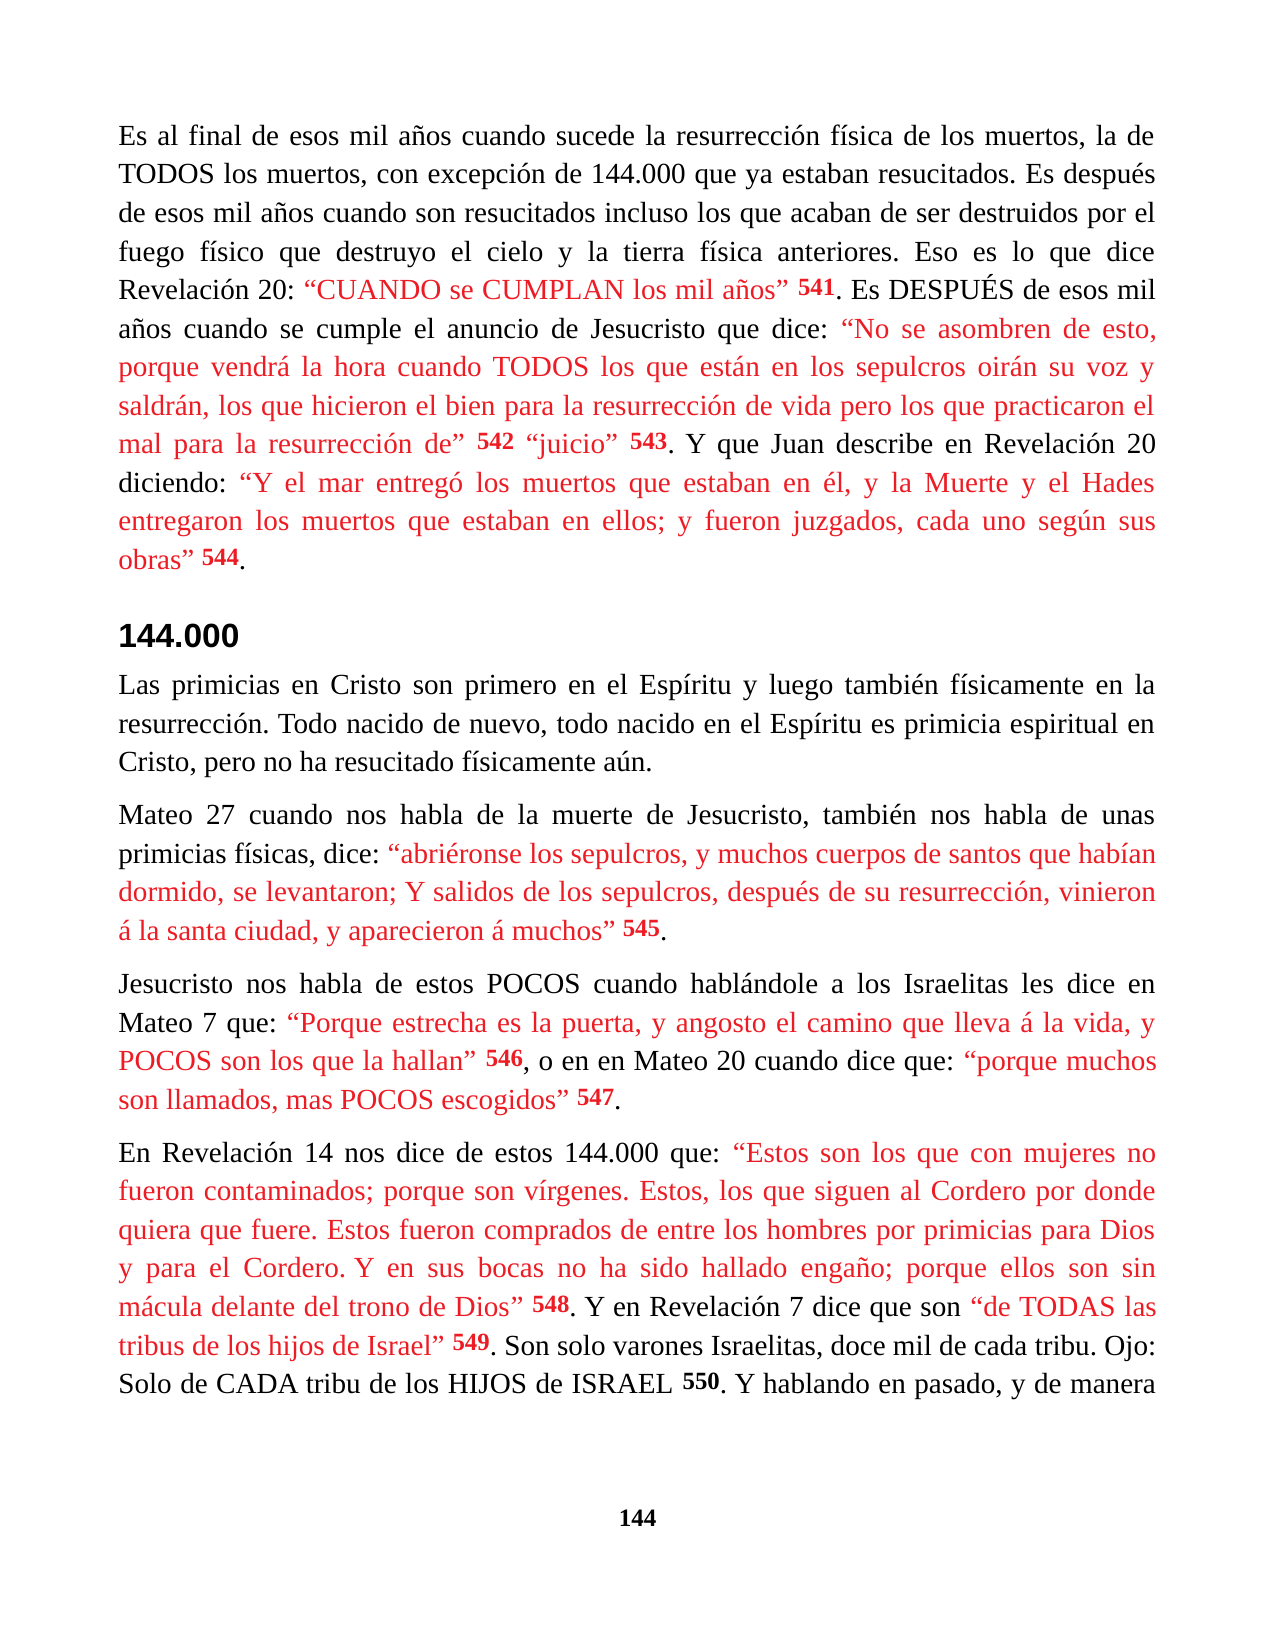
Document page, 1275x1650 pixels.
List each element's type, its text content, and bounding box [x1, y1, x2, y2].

text Jesucristo nos habla de estos POCOS cuando hablándole a los Israelitas les dice en Mateo 7 que: “Porque estrecha es la puerta, y angosto el camino que lleva á la vida, y POCOS son los que la hallan” , o en en Mateo 20 cuando dice que: “porque muchos son llamados, mas POCOS escogidos” . [118, 966, 1157, 1115]
subtitle 144.000 [118, 616, 1157, 655]
text Mateo 27 cuando nos habla de la muerte de Jesucristo, también nos habla de unas primicias físicas, dice: “abriéronse los sepulcros, y muchos cuerpos de santos que habían dormido, se levantaron; Y salidos de los sepulcros, después de su resurrección, vinieron á la santa ciudad, y aparecieron á muchos” . [118, 797, 1157, 947]
text Es al final de esos mil años cuando sucede la resurrección física de los muertos, la de TODOS los muertos, con excepción de 144.000 que ya estaban resucitados. Es después de esos mil años cuando son resucitados incluso los que acaban de ser destruidos por el fuego físico que destruyo el cielo y la tierra física anteriores. Eso es lo que dice Revelación 20: “CUANDO se CUMPLAN los mil años” . Es DESPUÉS de esos mil años cuando se cumple el anuncio de Jesucristo que dice: “No se asombren de esto, porque vendrá la hora cuando TODOS los que están en los sepulcros oirán su voz y saldrán, los que hicieron el bien para la resurrección de vida pero los que practicaron el mal para la resurrección de” “juicio” . Y que Juan describe en Revelación 20 diciendo: “Y el mar entregó los muertos que estaban en él, y la Muerte y el Hades entregaron los muertos que estaban en ellos; y fueron juzgados, cada uno según sus obras” . [118, 118, 1157, 576]
text Las primicias en Cristo son primero en el Espíritu y luego también físicamente en la resurrección. Todo nacido de nuevo, todo nacido en el Espíritu es primicia espiritual en Cristo, pero no ha resucitado físicamente aún. [118, 667, 1157, 778]
text En Revelación 14 nos dice de estos 144.000 que: “Estos son los que con mujeres no fueron contaminados; porque son vírgenes. Estos, los que siguen al Cordero por donde quiera que fuere. Estos fueron comprados de entre los hombres por primicias para Dios y para el Cordero. Y en sus bocas no ha sido hallado engaño; porque ellos son sin mácula delante del trono de Dios” . Y en Revelación 7 dice que son “de TODAS las tribus de los hijos de Israel” . Son solo varones Israelitas, doce mil de cada tribu. Ojo: Solo de CADA tribu de los HIJOS de ISRAEL . Y hablando en pasado, y de manera [118, 1135, 1157, 1400]
